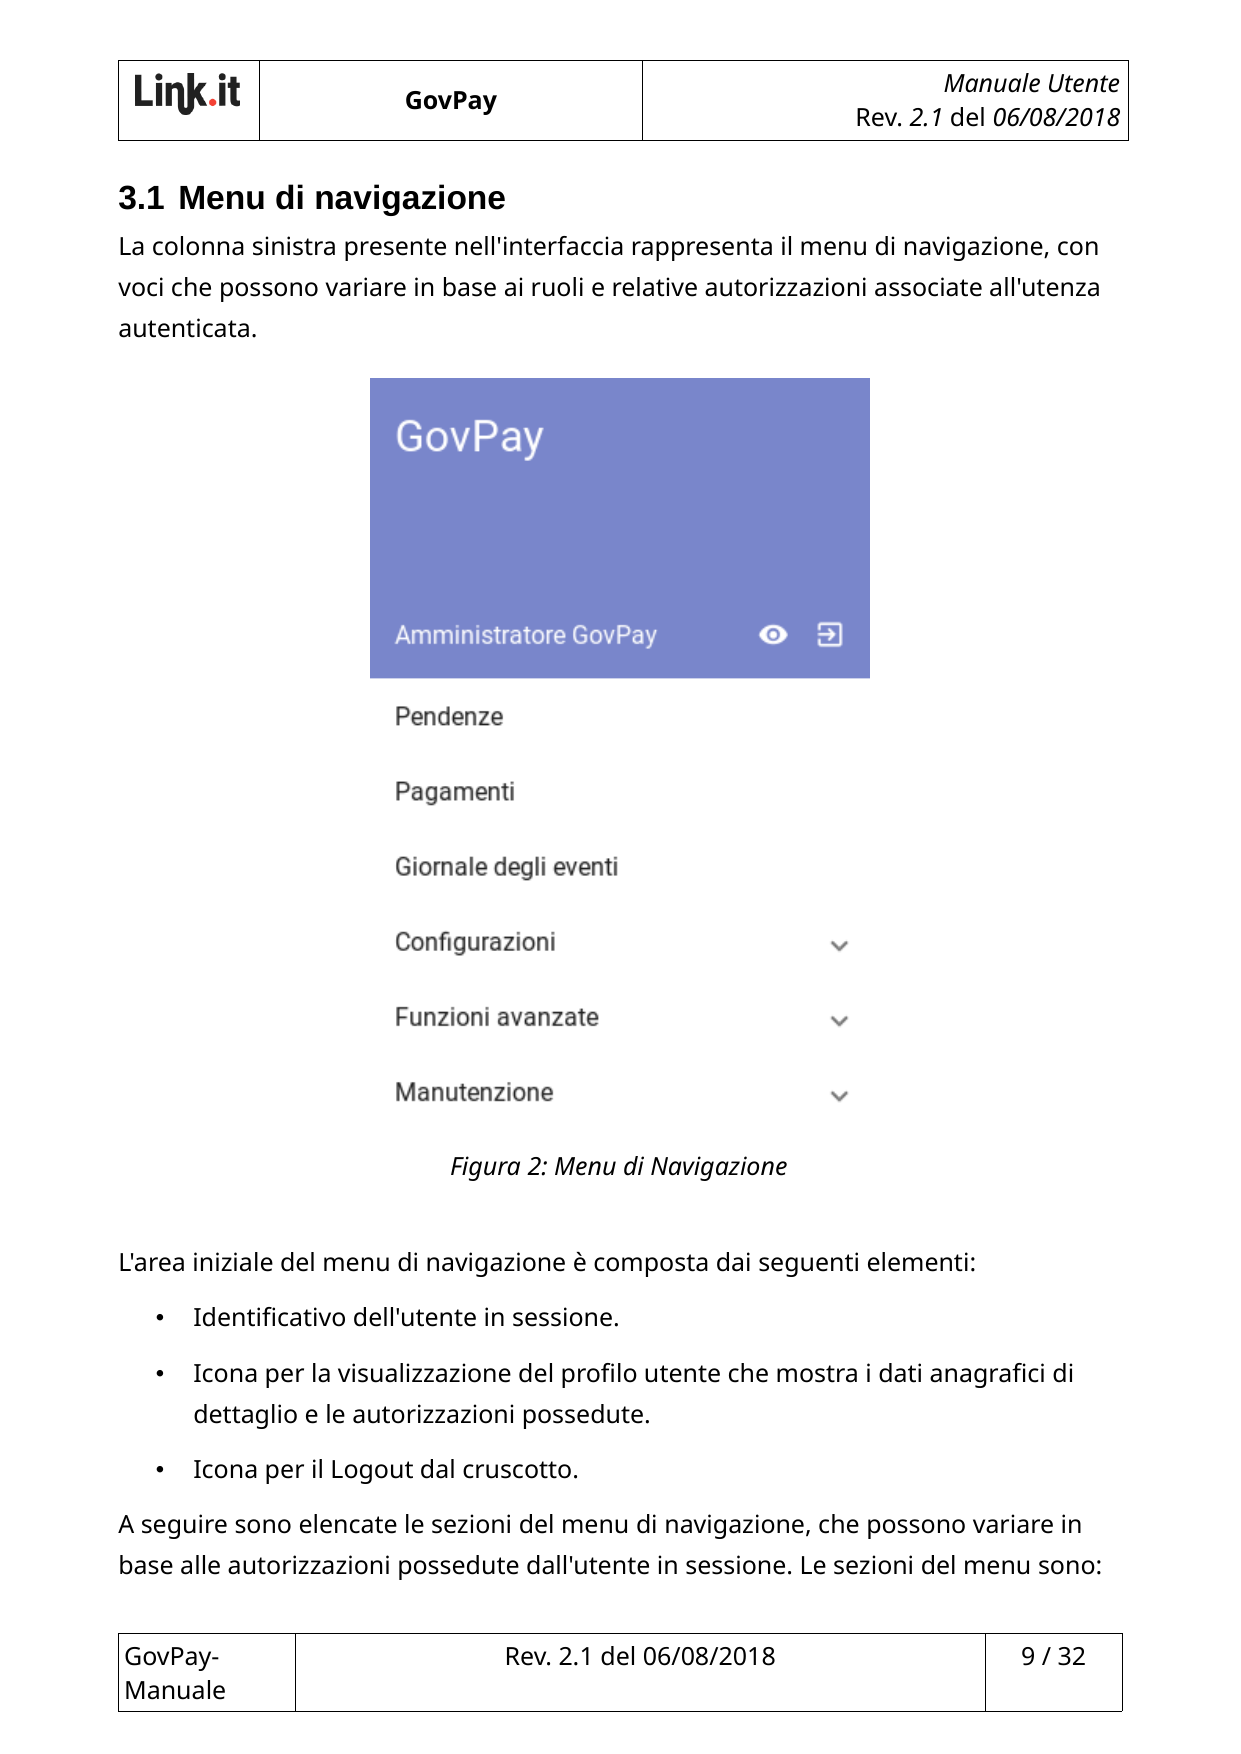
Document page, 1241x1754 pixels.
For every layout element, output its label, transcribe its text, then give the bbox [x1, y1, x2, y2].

list Icona per il Logout dal cruscotto. [156, 1452, 1122, 1486]
list Icona per la visualizzazione del profilo utente che mostra i dati anagrafici di dettaglio e le autorizzazioni possedute. [156, 1356, 1122, 1430]
list Identificativo dell'utente in sessione. [156, 1300, 1122, 1334]
text A seguire sono elencate le sezioni del menu di navigazione, che possono variare in base alle autorizzazioni possedute dall'utente in sessione. Le sezioni del menu sono: [118, 1507, 1122, 1582]
picture [370, 378, 870, 1142]
subtitle Menu di navigazione [118, 178, 1122, 217]
text Figura 2: Menu di Navigazione [370, 1142, 870, 1182]
text La colonna sinistra presente nell'interfaccia rappresenta il menu di navigazione, con voci che possono variare in base ai ruoli e relative autorizzazioni associate all'utenza autenticata. [118, 229, 1122, 345]
picture [123, 65, 254, 119]
text L'area iniziale del menu di navigazione è composta dai seguenti elementi: [118, 1245, 1122, 1279]
